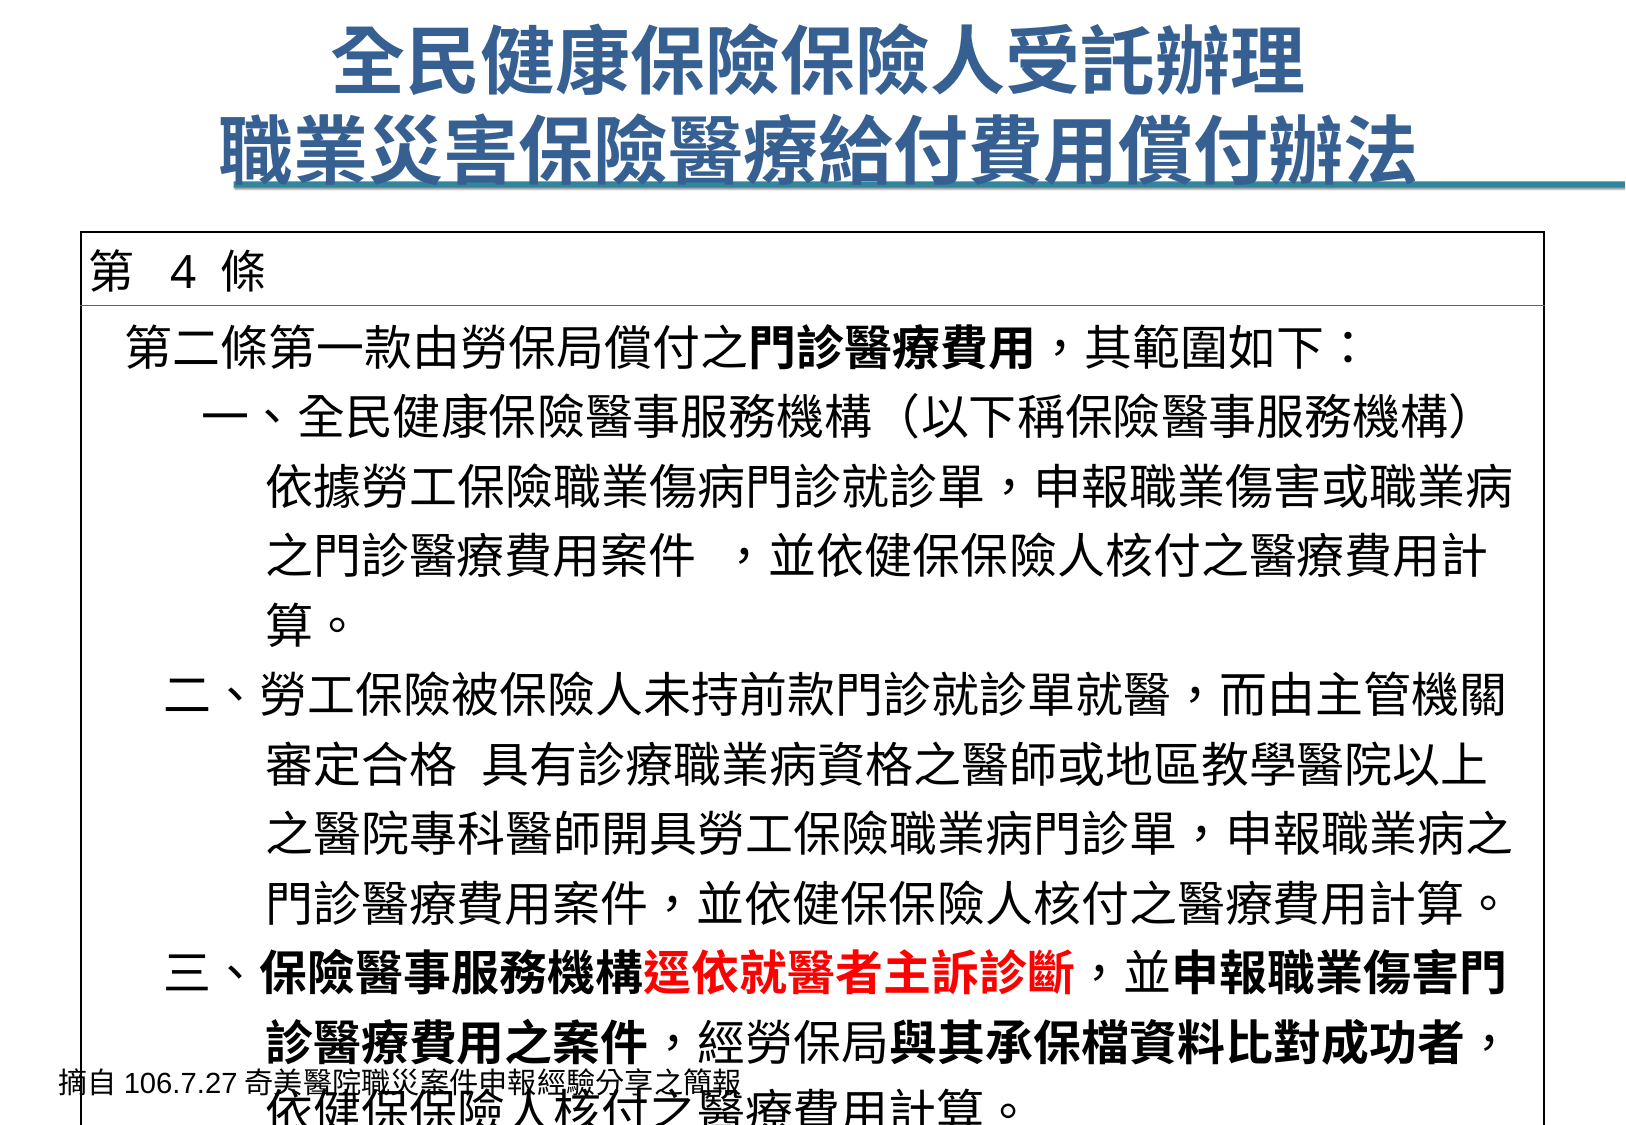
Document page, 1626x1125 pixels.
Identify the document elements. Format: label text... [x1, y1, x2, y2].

table_header 第 4 條 [82, 233, 1543, 305]
table_cell 第二條第一款由勞保局償付之門診醫療費用，其範圍如下： 一、全民健康保險醫事服務機構（以下稱保險醫事服務機構）依據勞工保險職業傷病門診就診單，申報職業傷害或職業病之門診醫療費用案件 ，並依健保保險人核付之醫療費用計算。 二、勞工保險被保險人未持前款門診就診單就醫，而由主管機關審定合格 具有診療職業病資格之醫師或地區教學醫院以上之醫院專科醫師開具勞工保險職業病門診單，申報職業病之門診醫療費用案件，並依健保保險人核付之醫療費用計算。 三、保險醫事服務機構逕依就醫者主訴診斷，並申報職業傷害門診醫療費用之案件，經勞保局與其承保檔資料比對成功者，依健保保險人核付之醫療費用計算。 [82, 306, 1543, 1125]
text_box 摘自106.7.27奇美醫院職災案件申報經驗分享之簡報 [43, 1056, 757, 1107]
title 全民健康保險保險人受託辦理 職業災害保險醫療給付費用償付辦法 [80, 27, 1557, 179]
